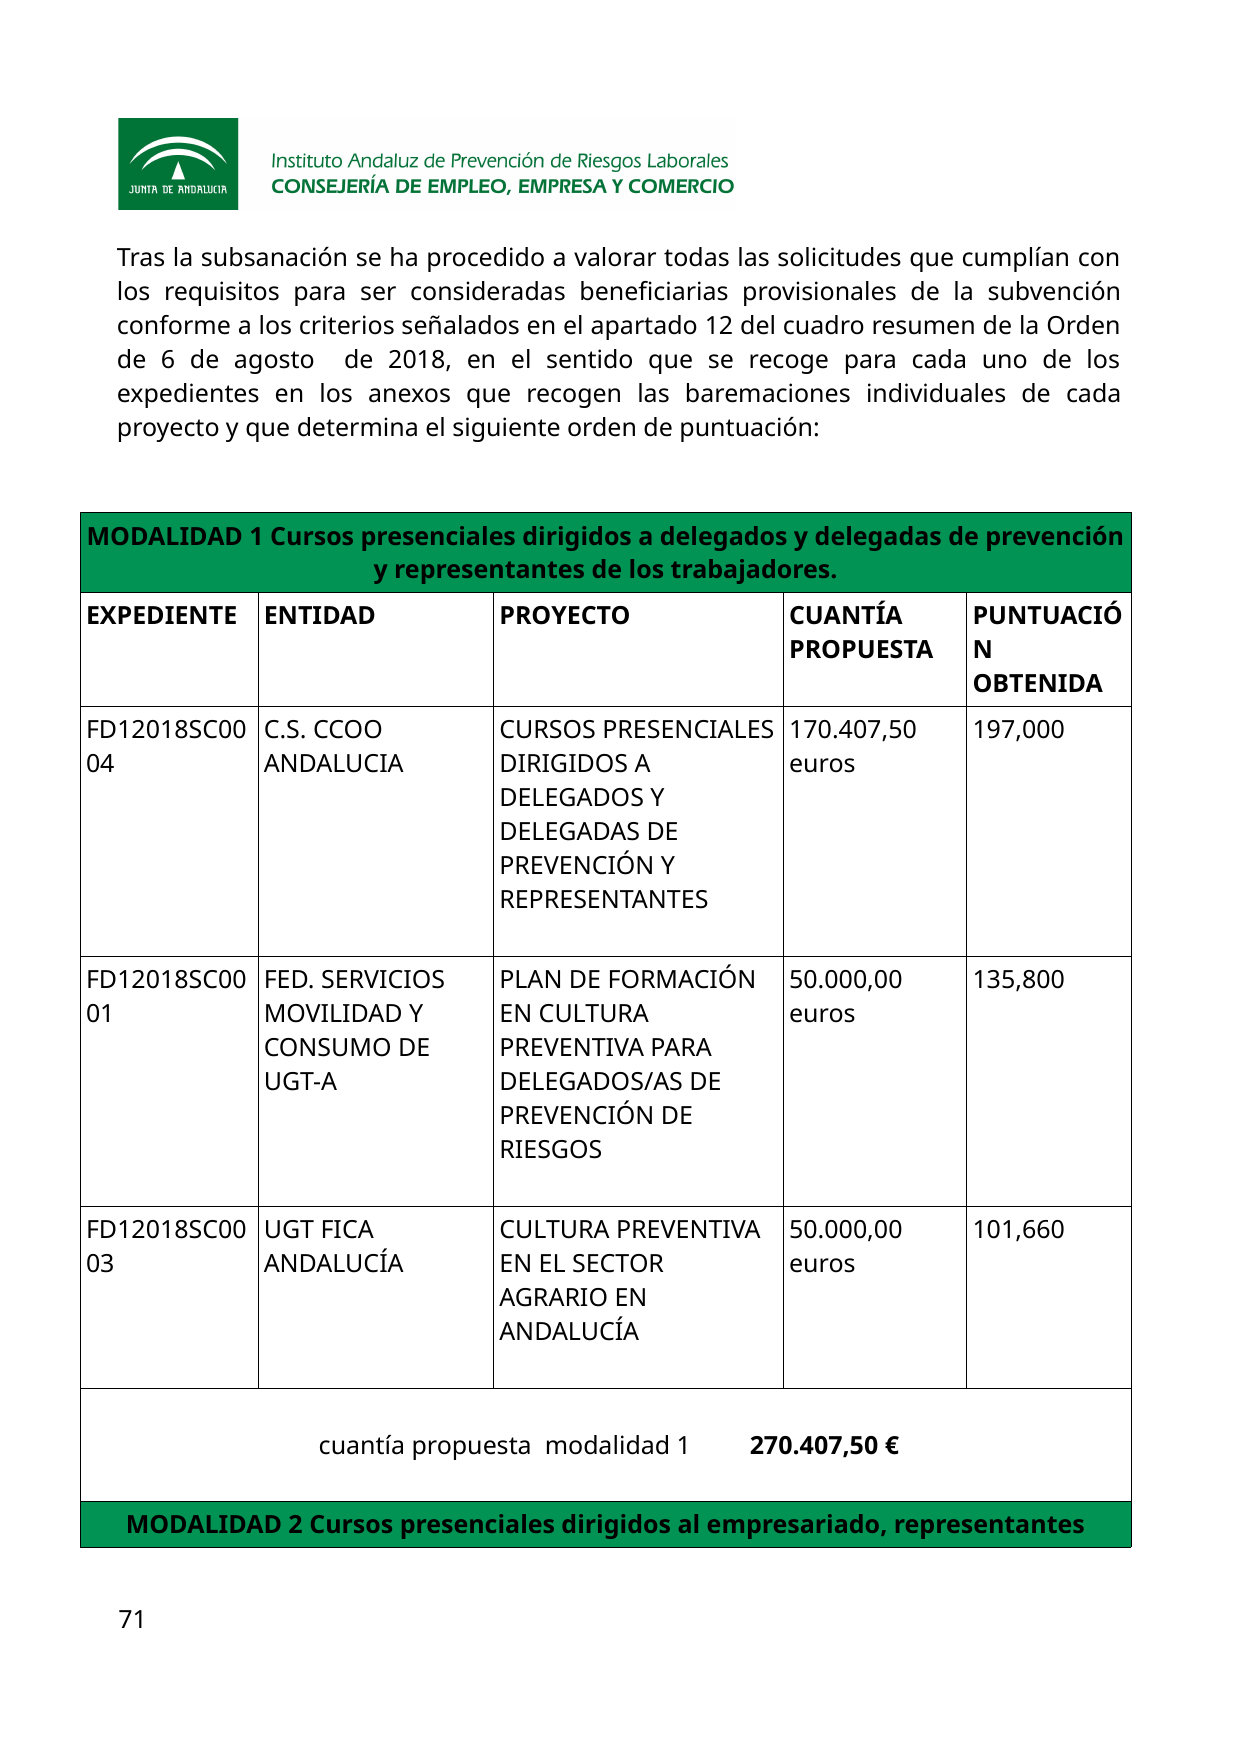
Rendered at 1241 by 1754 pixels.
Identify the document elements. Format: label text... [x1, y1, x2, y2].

table_cell cuantía propuesta modalidad 1 270.407,50 € [81, 1389, 1131, 1501]
table_cell CUANTÍA PROPUESTA [784, 593, 966, 706]
table_cell 50.000,00 euros [784, 1207, 966, 1388]
table_cell 50.000,00 euros [784, 957, 966, 1206]
table_cell FED. SERVICIOS MOVILIDAD Y CONSUMO DE UGT-A [259, 957, 493, 1206]
table_cell FD12018SC0001 [81, 957, 258, 1206]
table_cell FD12018SC0003 [81, 1207, 258, 1388]
table_cell ENTIDAD [259, 593, 493, 706]
table_cell 170.407,50 euros [784, 707, 966, 956]
table_cell PLAN DE FORMACIÓN EN CULTURA PREVENTIVA PARA DELEGADOS/AS DE PREVENCIÓN DE RIESGOS [494, 957, 783, 1206]
table_cell CULTURA PREVENTIVA EN EL SECTOR AGRARIO EN ANDALUCÍA [494, 1207, 783, 1388]
table_cell 135,800 [967, 957, 1131, 1206]
table_cell PROYECTO [494, 593, 783, 706]
table_cell CURSOS PRESENCIALES DIRIGIDOS A DELEGADOS Y DELEGADAS DE PREVENCIÓN Y REPRESENTANTES [494, 707, 783, 956]
table_cell FD12018SC0004 [81, 707, 258, 956]
table_cell UGT FICA ANDALUCÍA [259, 1207, 493, 1388]
table_cell EXPEDIENTE [81, 593, 258, 706]
text Tras la subsanación se ha procedido a valorar todas las solicitudes que cumplían con los requisitos para ser consideradas beneficiarias provisionales de la subvención conforme a los criterios señalados en el apartado 12 del cuadro resumen de la Orden de 6 de agosto de 2018, en el sentido que se recoge para cada uno de los expedientes en los anexos que recogen las baremaciones individuales de cada proyecto y que determina el siguiente orden de puntuación: [117, 240, 1122, 444]
table_cell MODALIDAD 2 Cursos presenciales dirigidos al empresariado, representantes [81, 1502, 1131, 1547]
table_header MODALIDAD 1 Cursos presenciales dirigidos a delegados y delegadas de prevención y representantes de los trabajadores. [81, 513, 1131, 592]
table_cell 197,000 [967, 707, 1131, 956]
picture [118, 118, 737, 210]
table_cell C.S. CCOO ANDALUCIA [259, 707, 493, 956]
table_cell PUNTUACIÓN OBTENIDA [967, 593, 1131, 706]
table_cell 101,660 [967, 1207, 1131, 1388]
